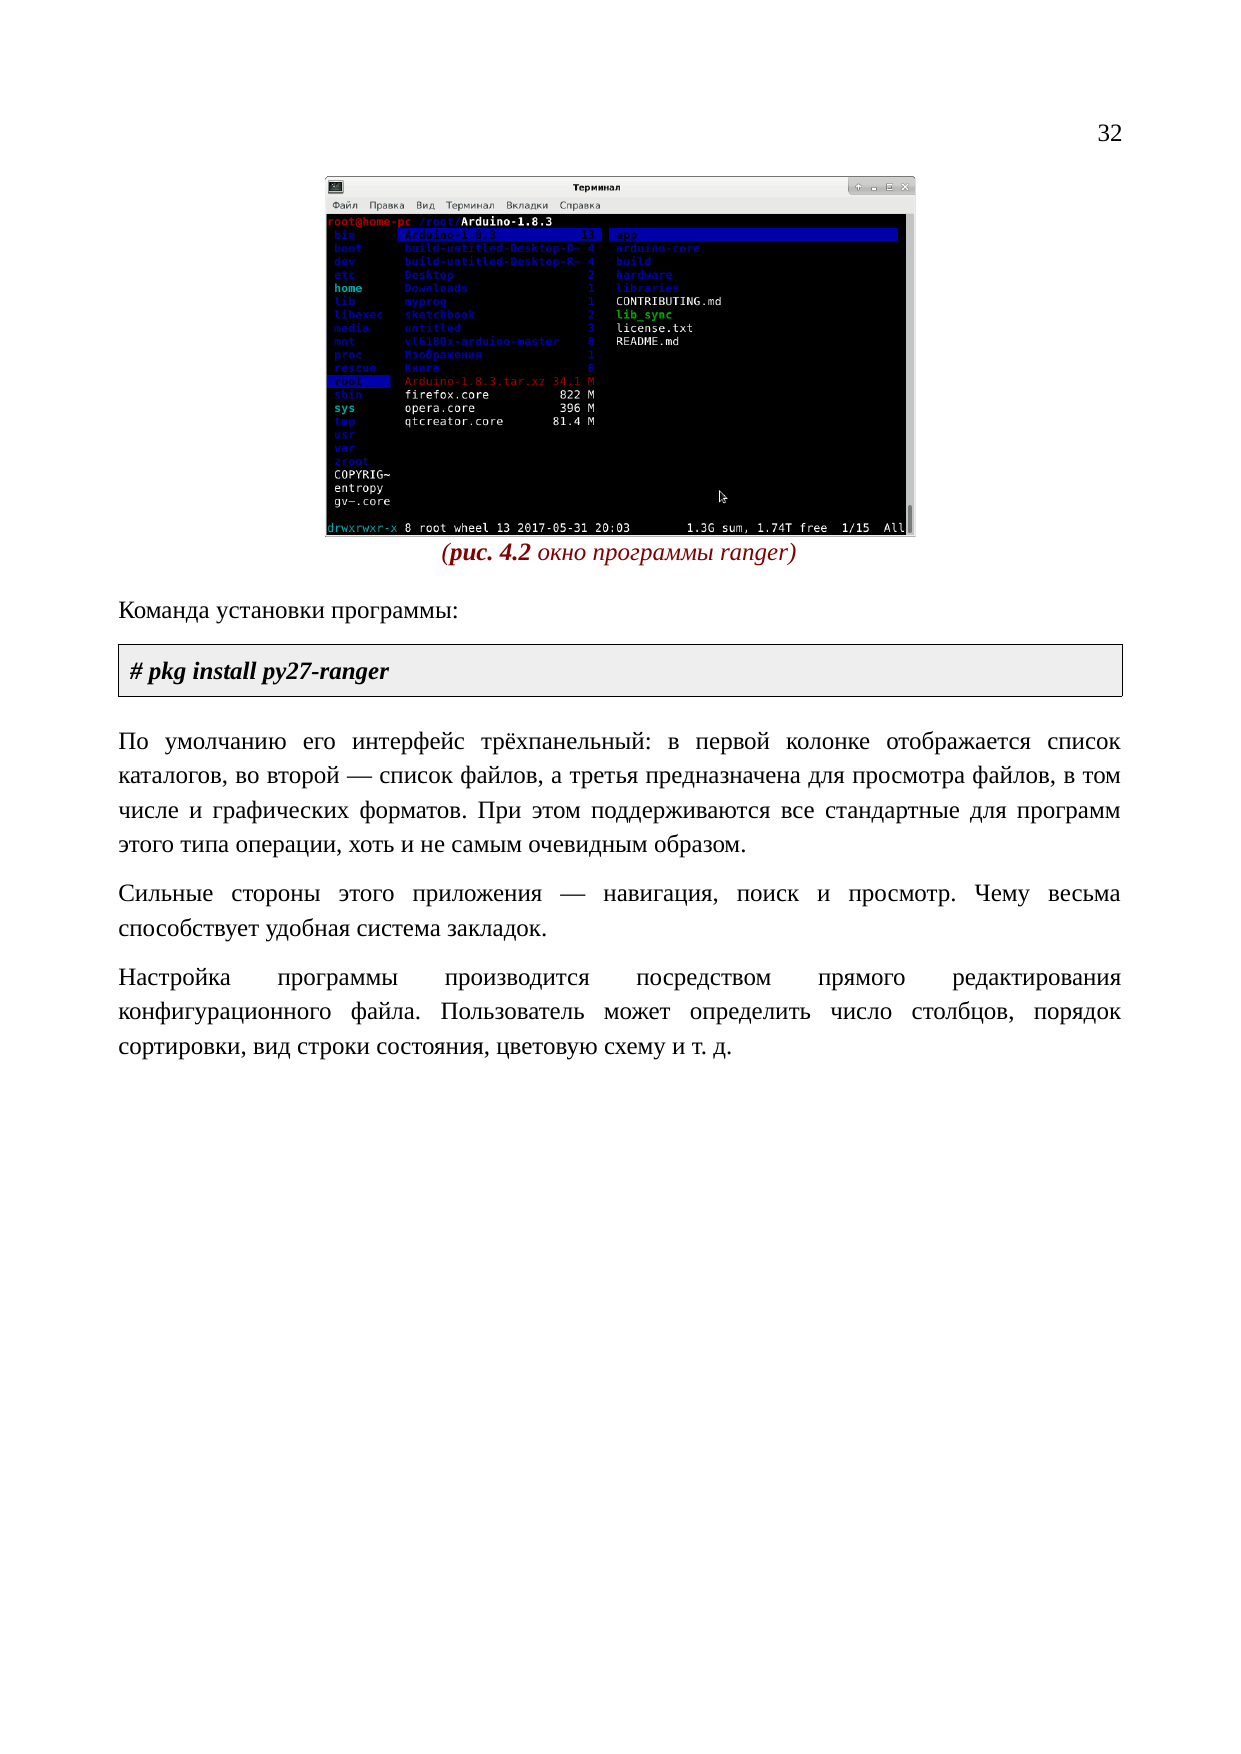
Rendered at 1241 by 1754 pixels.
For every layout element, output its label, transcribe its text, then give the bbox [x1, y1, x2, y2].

text # pkg install py27-ranger [119, 645, 1122, 696]
picture [325, 176, 916, 537]
text По умолчанию его интерфейс трёхпанельный: в первой колонке отображается список каталогов, во второй — список файлов, а третья предназначена для просмотра файлов, в том числе и графических форматов. При этом поддерживаются все стандартные для программ этого типа операции, хоть и не самым очевидным образом. [118, 726, 1122, 858]
text Сильные стороны этого приложения — навигация, поиск и просмотр. Чему весьма способствует удобная система закладок. [118, 878, 1122, 942]
text (рис. 4.2 окно программы ranger) [118, 537, 1122, 565]
text Настройка программы производится посредством прямого редактирования конфигурационного файла. Пользователь может определить число столбцов, порядок сортировки, вид строки состояния, цветовую схему и т. д. [118, 962, 1122, 1059]
text Команда установки программы: [118, 595, 1122, 623]
